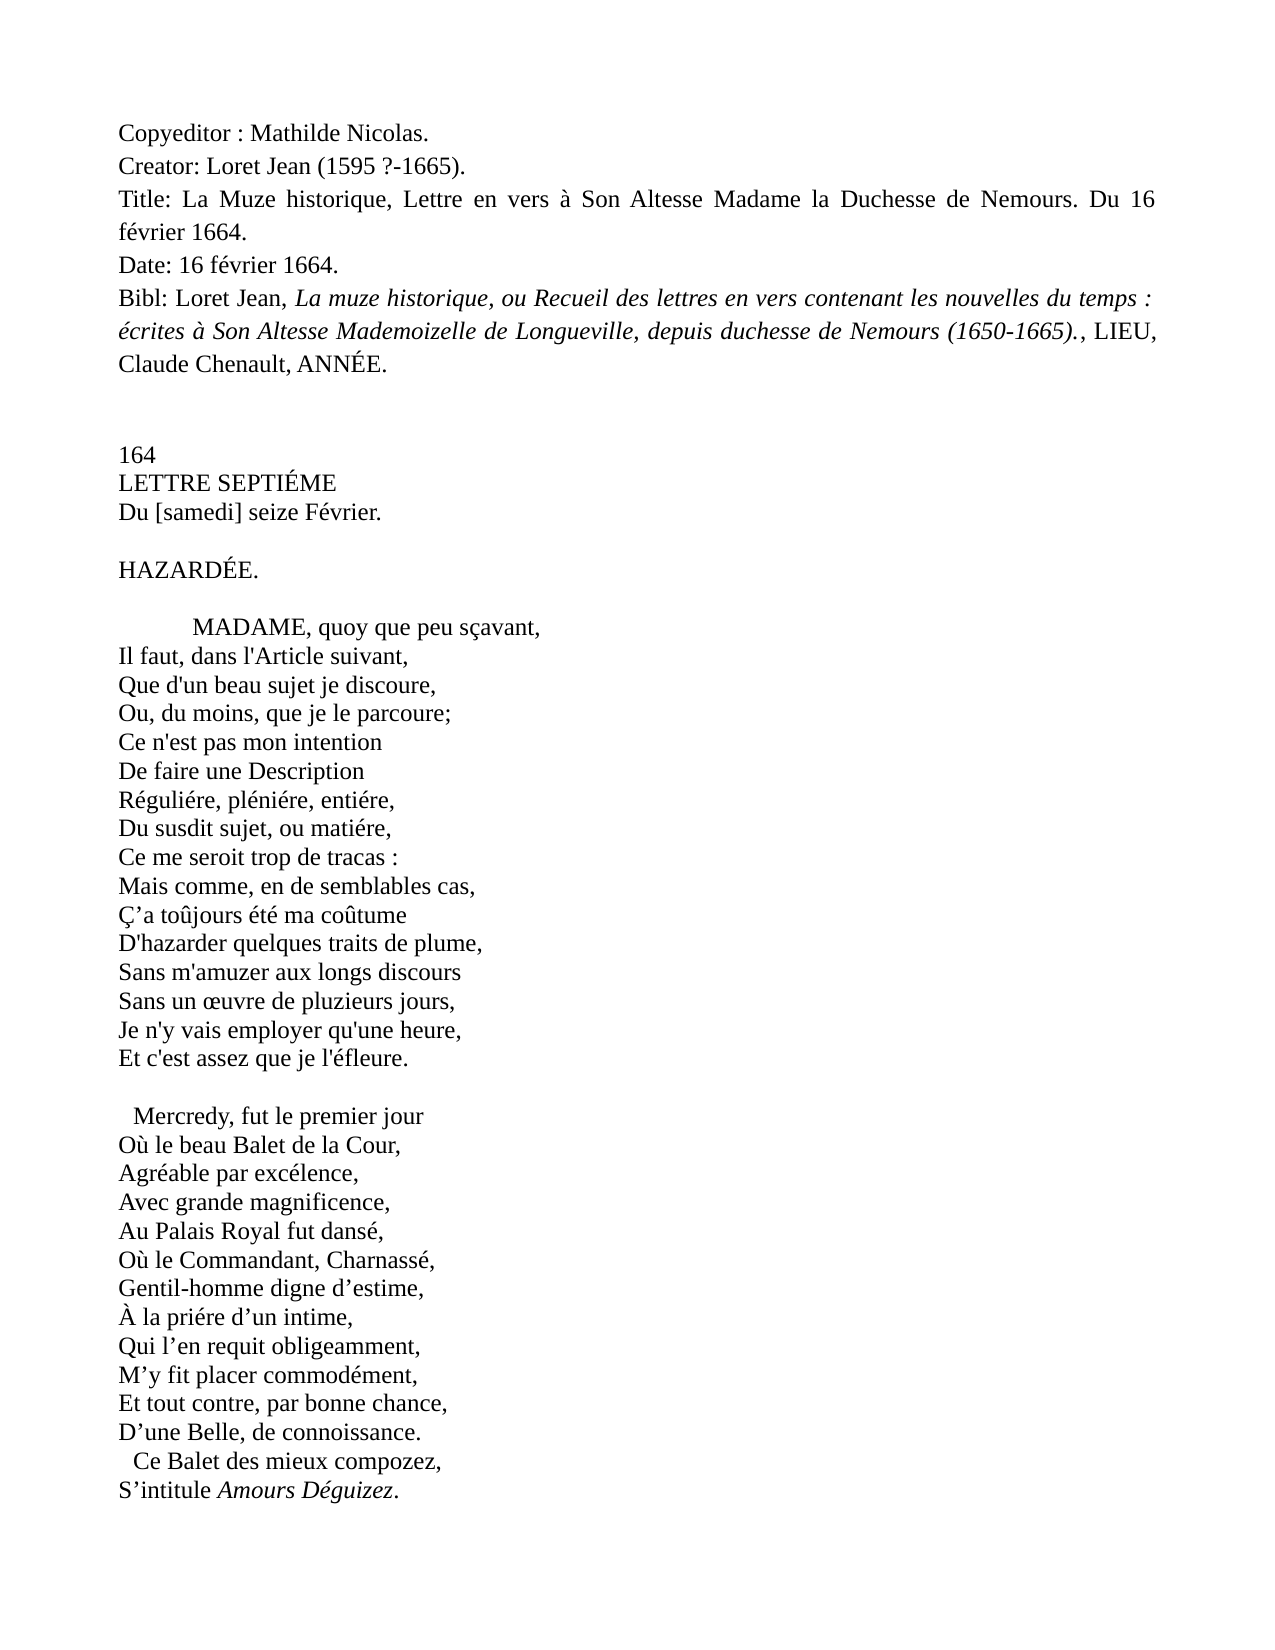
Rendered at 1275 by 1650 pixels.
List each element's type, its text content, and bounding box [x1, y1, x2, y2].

list Qui l’en requit obligeamment, [118, 1331, 1157, 1360]
text Copyeditor : Mathilde Nicolas. [118, 118, 1157, 147]
list Agréable par excélence, [118, 1158, 1157, 1187]
list Ce Balet des mieux compozez, [133, 1446, 1157, 1475]
list À la priére d’un intime, [118, 1302, 1157, 1331]
list Avec grande magnificence, [118, 1187, 1157, 1216]
list S’intitule Amours Déguizez. [118, 1475, 1157, 1503]
list Et tout contre, par bonne chance, [118, 1388, 1157, 1417]
text Date: 16 février 1664. [118, 250, 1157, 279]
list 164 [118, 440, 1157, 468]
text Creator: Loret Jean (1595 ?-1665). [118, 151, 1157, 180]
list D’une Belle, de connoissance. [118, 1417, 1157, 1446]
list M’y fit placer commodément, [118, 1360, 1157, 1388]
list LETTRE SEPTIÉME Du [samedi] seize Février. HAZARDÉE. MADAME, quoy que peu sçavant, Il faut, dans l'Article suivant, Que d'un beau sujet je discoure, Ou, du moins, que je le parcoure; Ce n'est pas mon intention De faire une Description Réguliére, pléniére, entiére, Du susdit sujet, ou matiére, Ce me seroit trop de tracas : Mais comme, en de semblables cas, Ç’a toûjours été ma coûtume D'hazarder quelques traits de plume, Sans m'amuzer aux longs discours Sans un œuvre de pluzieurs jours, Je n'y vais employer qu'une heure, Et c'est assez que je l'éfleure. [118, 468, 1157, 1072]
list Gentil-homme digne d’estime, [118, 1273, 1157, 1302]
text Bibl: Loret Jean, La muze historique, ou Recueil des lettres en vers contenant les nouvelles du temps : écrites à Son Altesse Mademoizelle de Longueville, depuis duchesse de Nemours (1650-1665)., LIEU, Claude Chenault, ANNÉE. [118, 283, 1157, 378]
text Title: La Muze historique, Lettre en vers à Son Altesse Madame la Duchesse de Nemours. Du 16 février 1664. [118, 184, 1157, 246]
list Mercredy, fut le premier jour [133, 1101, 1157, 1130]
list Au Palais Royal fut dansé, [118, 1216, 1157, 1245]
list Où le beau Balet de la Cour, [118, 1130, 1157, 1158]
list Où le Commandant, Charnassé, [118, 1245, 1157, 1273]
